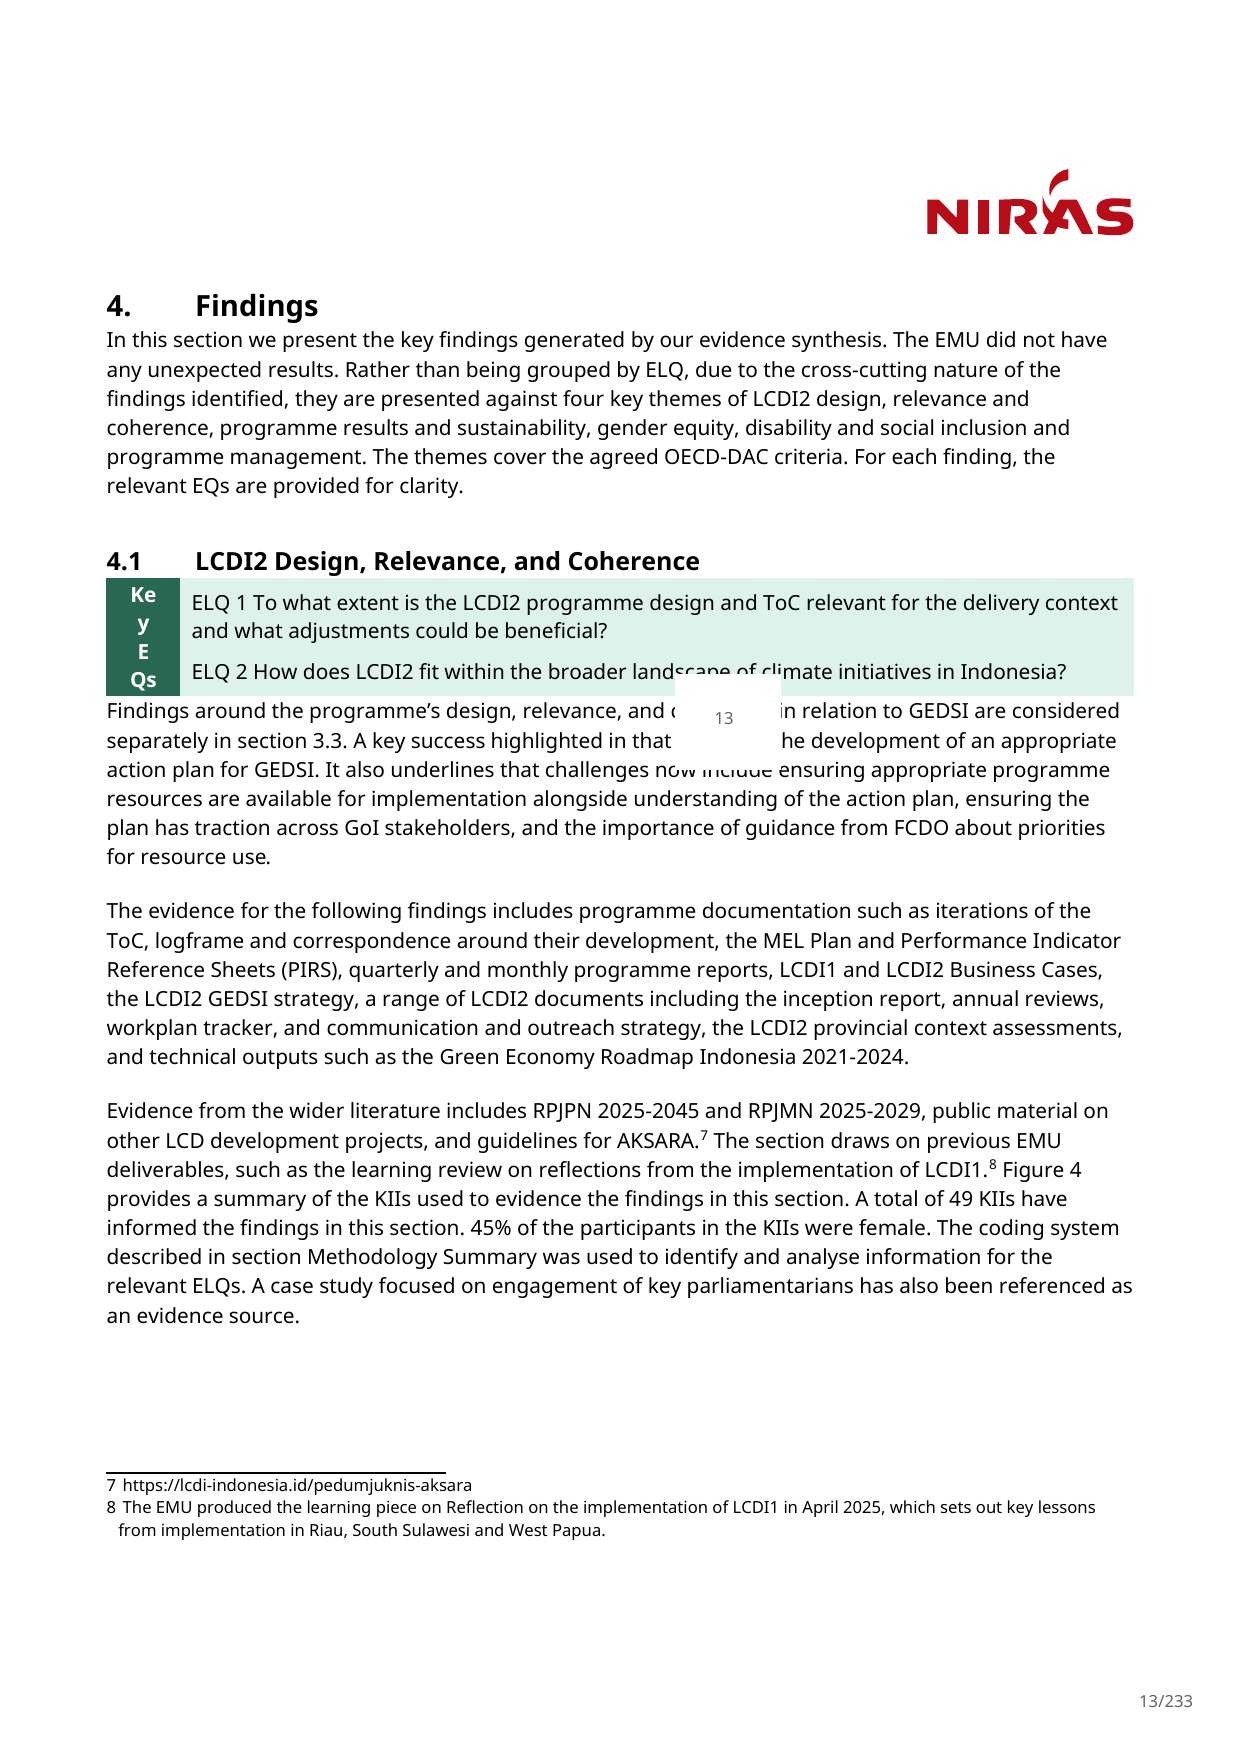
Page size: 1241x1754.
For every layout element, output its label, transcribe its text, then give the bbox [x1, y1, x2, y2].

table_header Key EQs [106, 578, 180, 696]
text The EMU produced the learning piece on Reflection on the implementation of LCDI1 in April 2025, which sets out key lessons from implementation in Riau, South Sulawesi and West Papua. [106, 1496, 1134, 1541]
text In this section we present the key findings generated by our evidence synthesis. The EMU did not have any unexpected results. Rather than being grouped by ELQ, due to the cross-cutting nature of the findings identified, they are presented against four key themes of LCDI2 design, relevance and coherence, programme results and sustainability, gender equity, disability and social inclusion and programme management. The themes cover the agreed OECD-DAC criteria. For each finding, the relevant EQs are provided for clarity. [106, 325, 1134, 500]
table_header ELQ 1 To what extent is the LCDI2 programme design and ToC relevant for the delivery context and what adjustments could be beneficial? ELQ 2 How does LCDI2 fit within the broader landscape of climate initiatives in Indonesia? [180, 578, 1134, 696]
subtitle LCDI2 Design, Relevance, and Coherence [106, 544, 1134, 578]
subtitle Findings [106, 285, 1134, 325]
text The evidence for the following findings includes programme documentation such as iterations of the ToC, logframe and correspondence around their development, the MEL Plan and Performance Indicator Reference Sheets (PIRS), quarterly and monthly programme reports, LCDI1 and LCDI2 Business Cases, the LCDI2 GEDSI strategy, a range of LCDI2 documents including the inception report, annual reviews, workplan tracker, and communication and outreach strategy, the LCDI2 provincial context assessments, and technical outputs such as the Green Economy Roadmap Indonesia 2021-2024. [106, 896, 1134, 1071]
text Evidence from the wider literature includes RPJPN 2025-2045 and RPJMN 2025-2029, public material on other LCD development projects, and guidelines for AKSARA. The section draws on previous EMU deliverables, such as the learning review on reflections from the implementation of LCDI1. Figure 4 provides a summary of the KIIs used to evidence the findings in this section. A total of 49 KIIs have informed the findings in this section. 45% of the participants in the KIIs were female. The coding system described in section 2 was used to identify and analyse information for the relevant ELQs. A case study focused on engagement of key parliamentarians has also been referenced as an evidence source. [106, 1096, 1134, 1329]
text https://lcdi-indonesia.id/pedumjuknis-aksara [106, 1473, 1134, 1496]
text Findings around the programme’s design, relevance, and coherence in relation to GEDSI are considered separately in section 3.3. A key success highlighted in that section is the development of an appropriate action plan for GEDSI. It also underlines that challenges now include ensuring appropriate programme resources are available for implementation alongside understanding of the action plan, ensuring the plan has traction across GoI stakeholders, and the importance of guidance from FCDO about priorities for resource use. [106, 696, 1134, 871]
